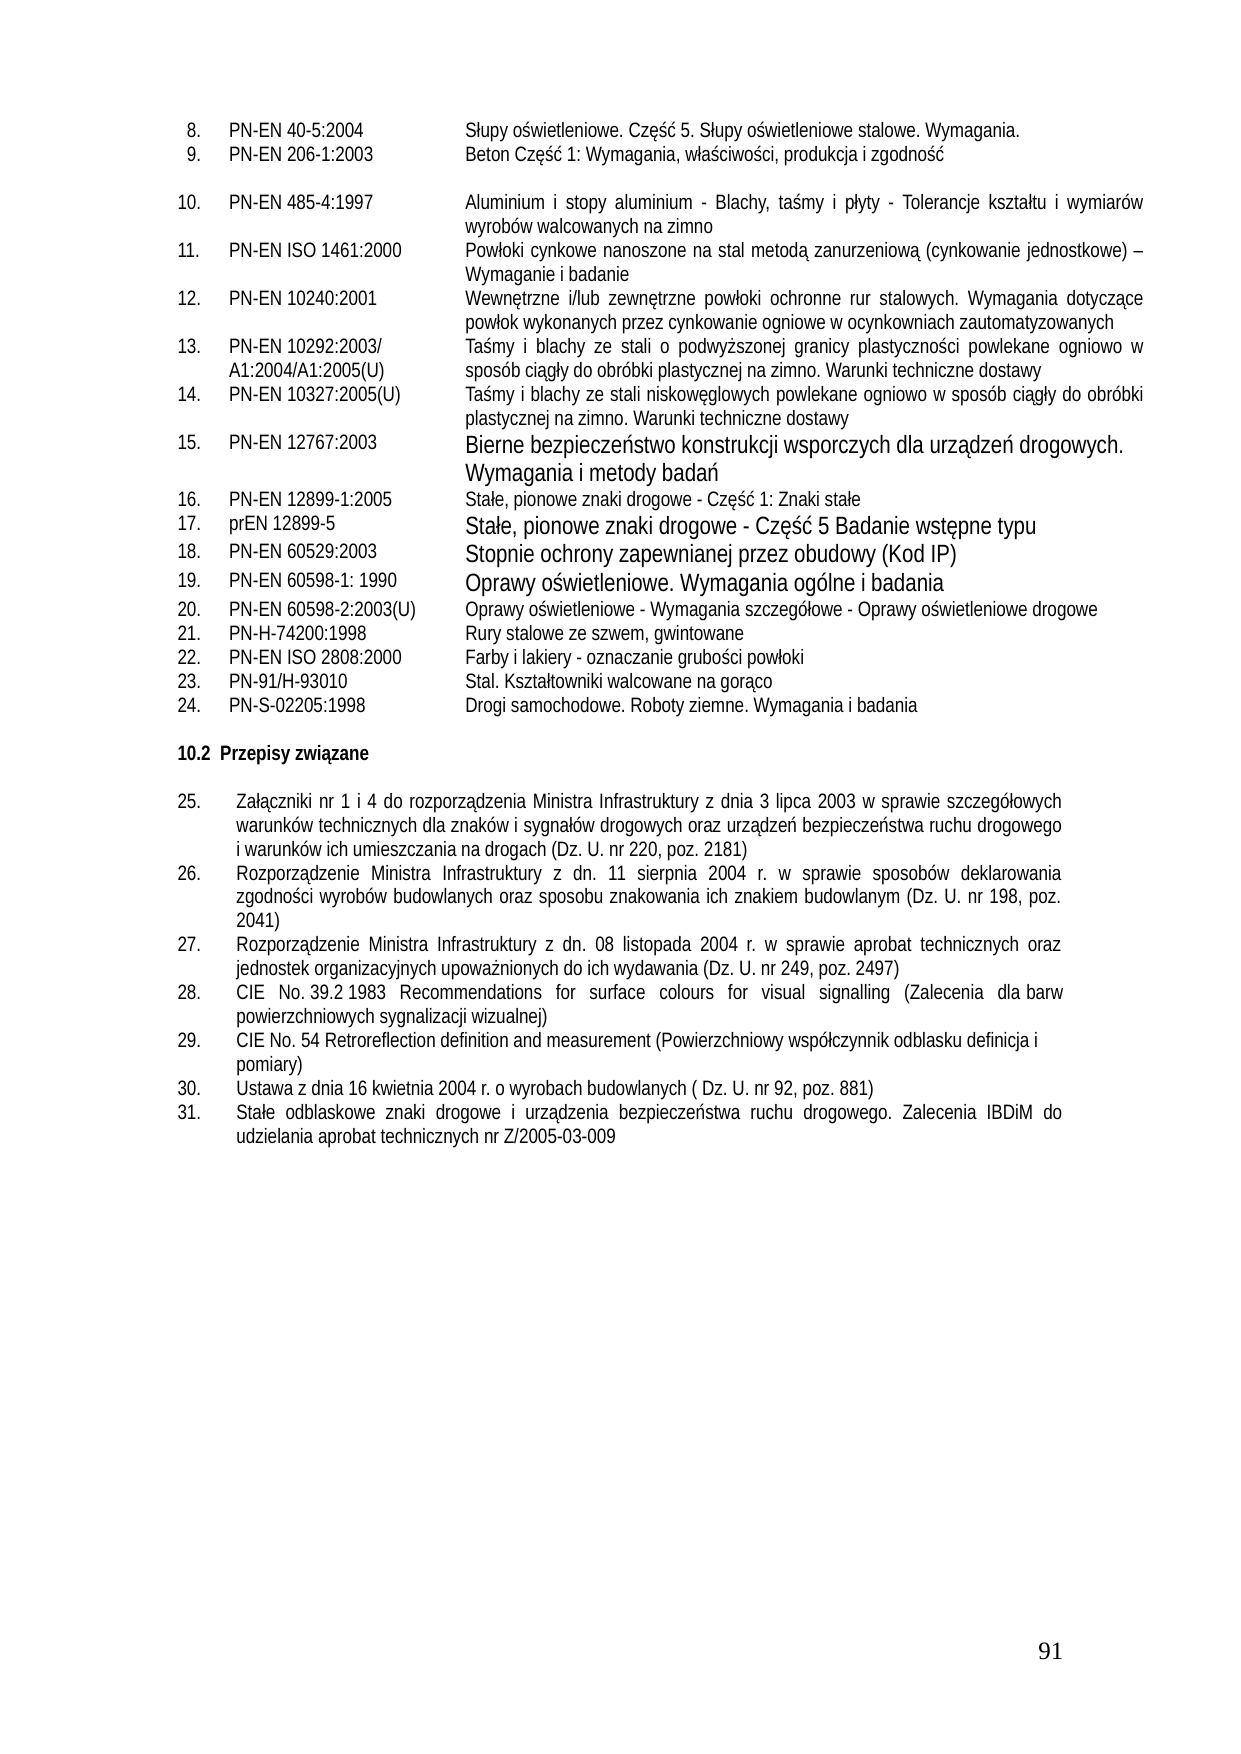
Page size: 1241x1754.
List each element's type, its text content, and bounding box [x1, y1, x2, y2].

table_cell PN-EN 10292:2003/ A1:2004/A1:2005(U) [222, 334, 458, 382]
table_cell 8. [170, 118, 222, 142]
table_cell PN-91/H-93010 [222, 669, 458, 693]
table_cell 22. [170, 645, 222, 669]
table_cell 9. [170, 142, 222, 166]
table_cell 16. [170, 487, 222, 511]
table_cell Taśmy i blachy ze stali o podwyższonej granicy plastyczności powlekane ogniowo w sposób ciągły do obróbki plastycznej na zimno. Warunki techniczne dostawy [458, 334, 1152, 382]
table_cell Stałe, pionowe znaki drogowe - Część 5 Badanie wstępne typu [458, 511, 1152, 539]
table_cell PN-H-74200:1998 [222, 621, 458, 645]
table_cell PN-S-02205:1998 [222, 693, 458, 717]
table_cell Farby i lakiery - oznaczanie grubości powłoki [458, 645, 1152, 669]
table_header 10. [170, 190, 222, 238]
table_cell PN-EN 12767:2003 [222, 430, 458, 487]
table_cell 11. [170, 238, 222, 286]
table_cell Beton Część 1: Wymagania, właściwości, produkcja i zgodność [458, 142, 1122, 166]
table_cell PN-EN 60598-1: 1990 [222, 568, 458, 597]
table_cell Rury stalowe ze szwem, gwintowane [458, 621, 1152, 645]
table_cell Bierne bezpieczeństwo konstrukcji wsporczych dla urządzeń drogowych. Wymagania i metody badań [458, 430, 1152, 487]
list Rozporządzenie Ministra Infrastruktury z dn. 08 listopada 2004 r. w sprawie aprobat technicznych oraz jednostek organizacyjnych upoważnionych do ich wydawania (Dz. U. nr 249, poz. 2497) [177, 932, 1063, 980]
table_cell 14. [170, 382, 222, 429]
list CIE No. 54 Retroreflection definition and measurement (Powierzchniowy współczynnik odblasku definicja i pomiary) [177, 1028, 1063, 1076]
table_cell 24. [170, 693, 222, 717]
table_cell PN-EN 60598-2:2003(U) [222, 597, 458, 621]
table_cell 20. [170, 597, 222, 621]
table_cell 12. [170, 286, 222, 334]
table_cell Stałe, pionowe znaki drogowe - Część 1: Znaki stałe [458, 487, 1152, 511]
table_cell Drogi samochodowe. Roboty ziemne. Wymagania i badania [458, 693, 1152, 717]
table_header Aluminium i stopy aluminium - Blachy, taśmy i płyty - Tolerancje kształtu i wymiarów wyrobów walcowanych na zimno [458, 190, 1152, 238]
list CIE No. 39.2 1983 Recommendations for surface colours for visual signalling (Zalecenia dla barw powierzchniowych sygnalizacji wizualnej) [177, 980, 1063, 1028]
table_cell 17. [170, 511, 222, 539]
table_cell 13. [170, 334, 222, 382]
table_cell Wewnętrzne i/lub zewnętrzne powłoki ochronne rur stalowych. Wymagania dotyczące powłok wykonanych przez cynkowanie ogniowe w ocynkowniach zautomatyzowanych [458, 286, 1152, 334]
table_cell Oprawy oświetleniowe - Wymagania szczegółowe - Oprawy oświetleniowe drogowe [458, 597, 1152, 621]
table_cell 18. [170, 540, 222, 568]
list Ustawa z dnia 16 kwietnia 2004 r. o wyrobach budowlanych ( Dz. U. nr 92, poz. 881) [177, 1076, 1063, 1100]
table_cell Oprawy oświetleniowe. Wymagania ogólne i badania [458, 568, 1152, 597]
table_cell PN-EN ISO 1461:2000 [222, 238, 458, 286]
table_cell prEN 12899-5 [222, 511, 458, 539]
table_cell PN-EN ISO 2808:2000 [222, 645, 458, 669]
table_cell PN-EN 40-5:2004 [222, 118, 458, 142]
table_cell PN-EN 206-1:2003 [222, 142, 458, 166]
table_cell PN-EN 12899-1:2005 [222, 487, 458, 511]
table_cell 21. [170, 621, 222, 645]
table_header PN-EN 485-4:1997 [222, 190, 458, 238]
table_cell Taśmy i blachy ze stali niskowęglowych powlekane ogniowo w sposób ciągły do obróbki plastycznej na zimno. Warunki techniczne dostawy [458, 382, 1152, 429]
table_cell Stopnie ochrony zapewnianej przez obudowy (Kod IP) [458, 540, 1152, 568]
table_cell Stal. Kształtowniki walcowane na gorąco [458, 669, 1152, 693]
table_cell PN-EN 10327:2005(U) [222, 382, 458, 429]
table_cell Słupy oświetleniowe. Część 5. Słupy oświetleniowe stalowe. Wymagania. [458, 118, 1122, 142]
table_cell PN-EN 10240:2001 [222, 286, 458, 334]
table_cell PN-EN 60529:2003 [222, 540, 458, 568]
table_cell 23. [170, 669, 222, 693]
table_cell Powłoki cynkowe nanoszone na stal metodą zanurzeniową (cynkowanie jednostkowe) – Wymaganie i badanie [458, 238, 1152, 286]
list Rozporządzenie Ministra Infrastruktury z dn. 11 sierpnia 2004 r. w sprawie sposobów deklarowania zgodności wyrobów budowlanych oraz sposobu znakowania ich znakiem budowlanym (Dz. U. nr 198, poz. 2041) [177, 860, 1063, 932]
list Załączniki nr 1 i 4 do rozporządzenia Ministra Infrastruktury z dnia 3 lipca 2003 w sprawie szczegółowych warunków technicznych dla znaków i sygnałów drogowych oraz urządzeń bezpieczeństwa ruchu drogowego i warunków ich umieszczania na drogach (Dz. U. nr 220, poz. 2181) [177, 788, 1063, 860]
list Stałe odblaskowe znaki drogowe i urządzenia bezpieczeństwa ruchu drogowego. Zalecenia IBDiM do udzielania aprobat technicznych nr Z/2005-03-009 [177, 1100, 1063, 1148]
text 10.2 Przepisy związane [177, 741, 1063, 764]
table_cell 19. [170, 568, 222, 597]
table_cell 15. [170, 430, 222, 487]
